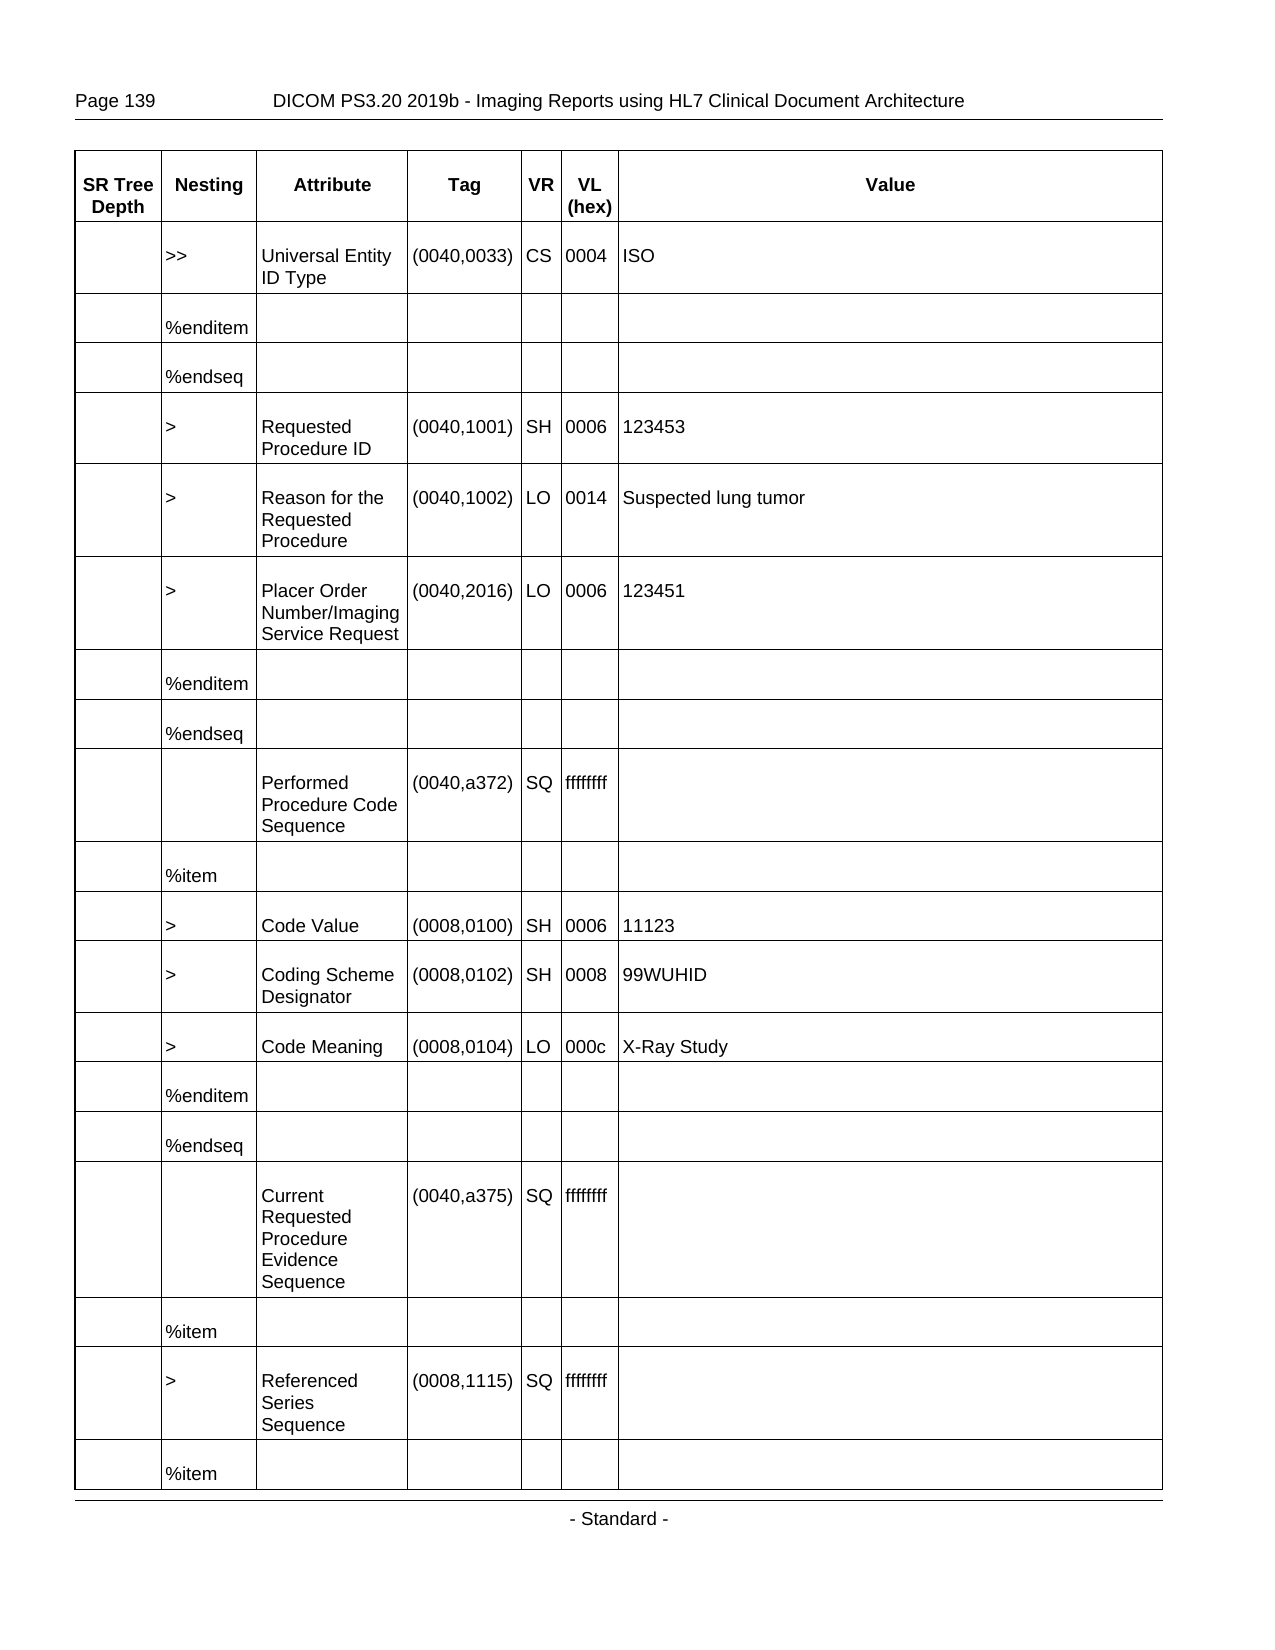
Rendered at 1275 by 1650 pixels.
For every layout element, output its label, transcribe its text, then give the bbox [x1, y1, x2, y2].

table_cell [522, 650, 561, 698]
table_cell > [162, 941, 256, 1012]
table_cell Suspected lung tumor [619, 464, 1162, 556]
table_cell 123453 [619, 393, 1162, 463]
table_cell ffffffff [562, 749, 618, 841]
table_cell [76, 892, 161, 940]
table_cell SQ [522, 1162, 561, 1297]
table_cell [522, 294, 561, 342]
table_cell > [162, 393, 256, 463]
table_cell SH [522, 393, 561, 463]
table_cell [562, 842, 618, 891]
table_cell [408, 1062, 521, 1111]
table_cell 0004 [562, 222, 618, 292]
table_cell %endseq [162, 700, 256, 748]
table_cell (0040,1001) [408, 393, 521, 463]
table_cell [76, 343, 161, 392]
table_cell %item [162, 842, 256, 891]
table_cell [562, 1062, 618, 1111]
table_cell [619, 1062, 1162, 1111]
table_cell [257, 700, 407, 748]
table_cell Placer Order Number/Imaging Service Request [257, 557, 407, 649]
table_cell Universal Entity ID Type [257, 222, 407, 292]
table_cell [76, 1298, 161, 1346]
table_cell [257, 842, 407, 891]
table_cell 0006 [562, 892, 618, 940]
table_cell [562, 294, 618, 342]
table_cell [76, 1013, 161, 1061]
table_cell [562, 700, 618, 748]
table_cell [619, 1162, 1162, 1297]
table_cell LO [522, 464, 561, 556]
table_cell %item [162, 1298, 256, 1346]
table_cell [76, 464, 161, 556]
table_cell [162, 749, 256, 841]
table_cell [76, 393, 161, 463]
table_cell [522, 343, 561, 392]
table_cell [619, 1298, 1162, 1346]
table_cell [522, 1062, 561, 1111]
table_cell [619, 700, 1162, 748]
table_cell [76, 1347, 161, 1439]
table_cell [76, 1440, 161, 1489]
table_cell [619, 749, 1162, 841]
table_cell [619, 650, 1162, 698]
table_cell [562, 1112, 618, 1161]
table_cell [562, 1298, 618, 1346]
table_cell Referenced Series Sequence [257, 1347, 407, 1439]
table_header Tag [408, 151, 521, 221]
table_cell LO [522, 557, 561, 649]
table_cell %endseq [162, 1112, 256, 1161]
table_cell [257, 1440, 407, 1489]
table_cell Current Requested Procedure Evidence Sequence [257, 1162, 407, 1297]
table_cell Reason for the Requested Procedure [257, 464, 407, 556]
table_cell >> [162, 222, 256, 292]
table_header SR Tree Depth [76, 151, 161, 221]
table_cell %item [162, 1440, 256, 1489]
table_cell [408, 1112, 521, 1161]
table_cell > [162, 1347, 256, 1439]
table_cell 0008 [562, 941, 618, 1012]
table_cell [619, 1112, 1162, 1161]
table_cell (0008,0100) [408, 892, 521, 940]
table_cell X-Ray Study [619, 1013, 1162, 1061]
table_cell (0040,a372) [408, 749, 521, 841]
table_header Value [619, 151, 1162, 221]
table_cell [619, 842, 1162, 891]
table_cell [408, 700, 521, 748]
table_cell Requested Procedure ID [257, 393, 407, 463]
table_header Nesting [162, 151, 256, 221]
table_cell [257, 650, 407, 698]
table_cell [562, 343, 618, 392]
table_cell %endseq [162, 343, 256, 392]
table_cell (0008,1115) [408, 1347, 521, 1439]
table_cell (0040,2016) [408, 557, 521, 649]
table_cell > [162, 1013, 256, 1061]
table_cell [522, 842, 561, 891]
table_cell LO [522, 1013, 561, 1061]
table_cell (0008,0102) [408, 941, 521, 1012]
table_cell 000c [562, 1013, 618, 1061]
table_header Attribute [257, 151, 407, 221]
table_cell 11123 [619, 892, 1162, 940]
table_cell [76, 941, 161, 1012]
table_cell (0008,0104) [408, 1013, 521, 1061]
table_cell [619, 294, 1162, 342]
table_cell [562, 650, 618, 698]
table_cell [257, 294, 407, 342]
table_cell CS [522, 222, 561, 292]
table_cell [257, 343, 407, 392]
table_cell Coding Scheme Designator [257, 941, 407, 1012]
table_cell Code Meaning [257, 1013, 407, 1061]
table_cell [522, 1112, 561, 1161]
table_cell ffffffff [562, 1347, 618, 1439]
table_cell > [162, 464, 256, 556]
table_cell 99WUHID [619, 941, 1162, 1012]
table_cell 123451 [619, 557, 1162, 649]
table_cell > [162, 557, 256, 649]
table_cell [619, 1347, 1162, 1439]
table_cell [408, 842, 521, 891]
table_cell ffffffff [562, 1162, 618, 1297]
table_cell [76, 294, 161, 342]
table_cell [257, 1112, 407, 1161]
table_cell [76, 749, 161, 841]
table_cell Code Value [257, 892, 407, 940]
table_cell [76, 842, 161, 891]
table_cell [408, 1440, 521, 1489]
table_cell > [162, 892, 256, 940]
table_cell [619, 1440, 1162, 1489]
table_header VR [522, 151, 561, 221]
table_cell [522, 700, 561, 748]
table_cell %enditem [162, 650, 256, 698]
table_cell [408, 294, 521, 342]
table_cell (0040,0033) [408, 222, 521, 292]
table_cell [257, 1062, 407, 1111]
table_cell SQ [522, 1347, 561, 1439]
table_cell 0014 [562, 464, 618, 556]
table_cell [76, 1112, 161, 1161]
table_cell [408, 650, 521, 698]
table_cell ISO [619, 222, 1162, 292]
table_cell (0040,1002) [408, 464, 521, 556]
table_cell (0040,a375) [408, 1162, 521, 1297]
table_header VL (hex) [562, 151, 618, 221]
table_cell [408, 1298, 521, 1346]
table_cell [619, 343, 1162, 392]
table_cell %enditem [162, 1062, 256, 1111]
table_cell [408, 343, 521, 392]
table_cell [76, 650, 161, 698]
table_cell [522, 1440, 561, 1489]
table_cell [76, 222, 161, 292]
table_cell 0006 [562, 557, 618, 649]
table_cell [76, 1062, 161, 1111]
table_cell Performed Procedure Code Sequence [257, 749, 407, 841]
table_cell SH [522, 892, 561, 940]
table_cell [562, 1440, 618, 1489]
table_cell %enditem [162, 294, 256, 342]
table_cell [76, 557, 161, 649]
table_cell SH [522, 941, 561, 1012]
table_cell [522, 1298, 561, 1346]
table_cell [76, 700, 161, 748]
table_cell [162, 1162, 256, 1297]
table_cell [76, 1162, 161, 1297]
table_cell 0006 [562, 393, 618, 463]
table_cell SQ [522, 749, 561, 841]
table_cell [257, 1298, 407, 1346]
